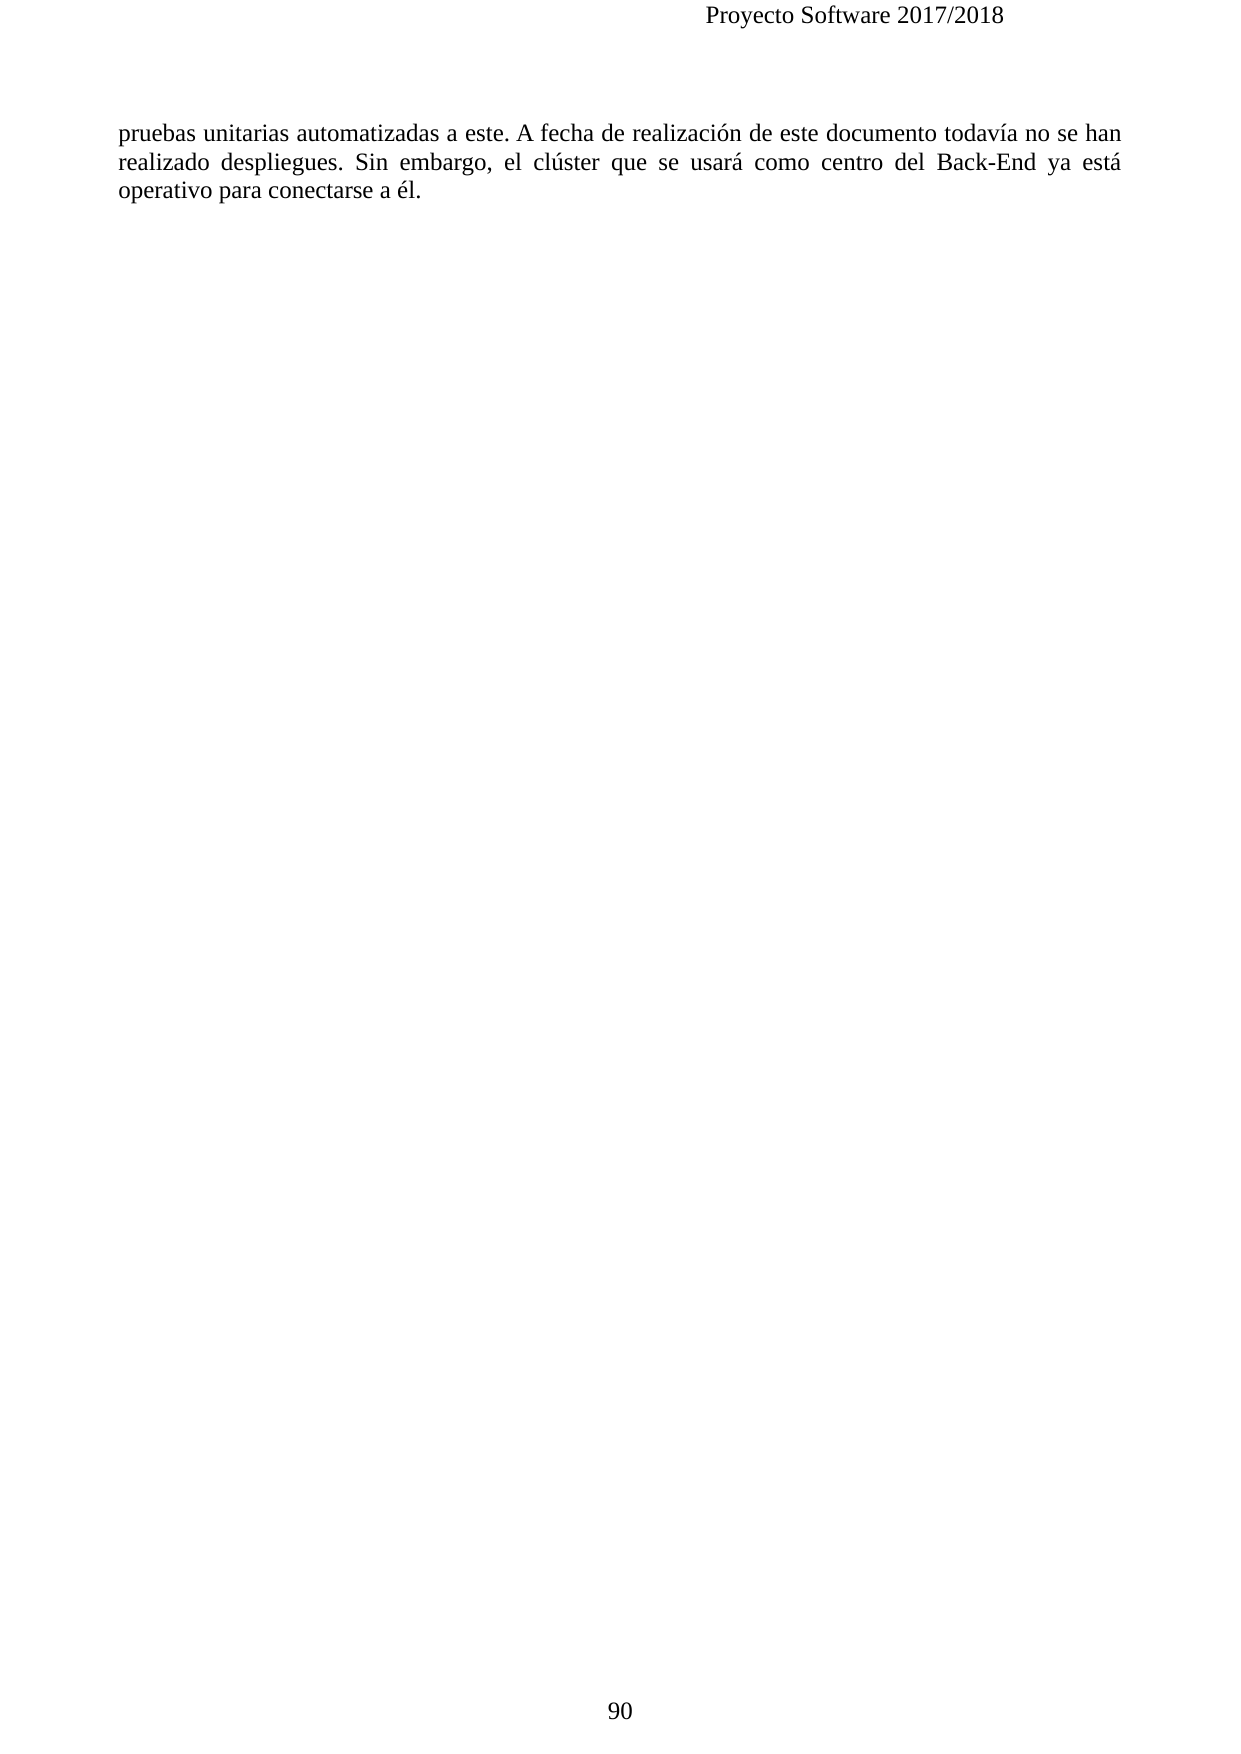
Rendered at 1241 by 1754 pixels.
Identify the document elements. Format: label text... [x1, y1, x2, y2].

text pruebas unitarias automatizadas a este. A fecha de realización de este documento todavía no se han realizado despliegues. Sin embargo, el clúster que se usará como centro del Back-End ya está operativo para conectarse a él. [118, 118, 1122, 204]
